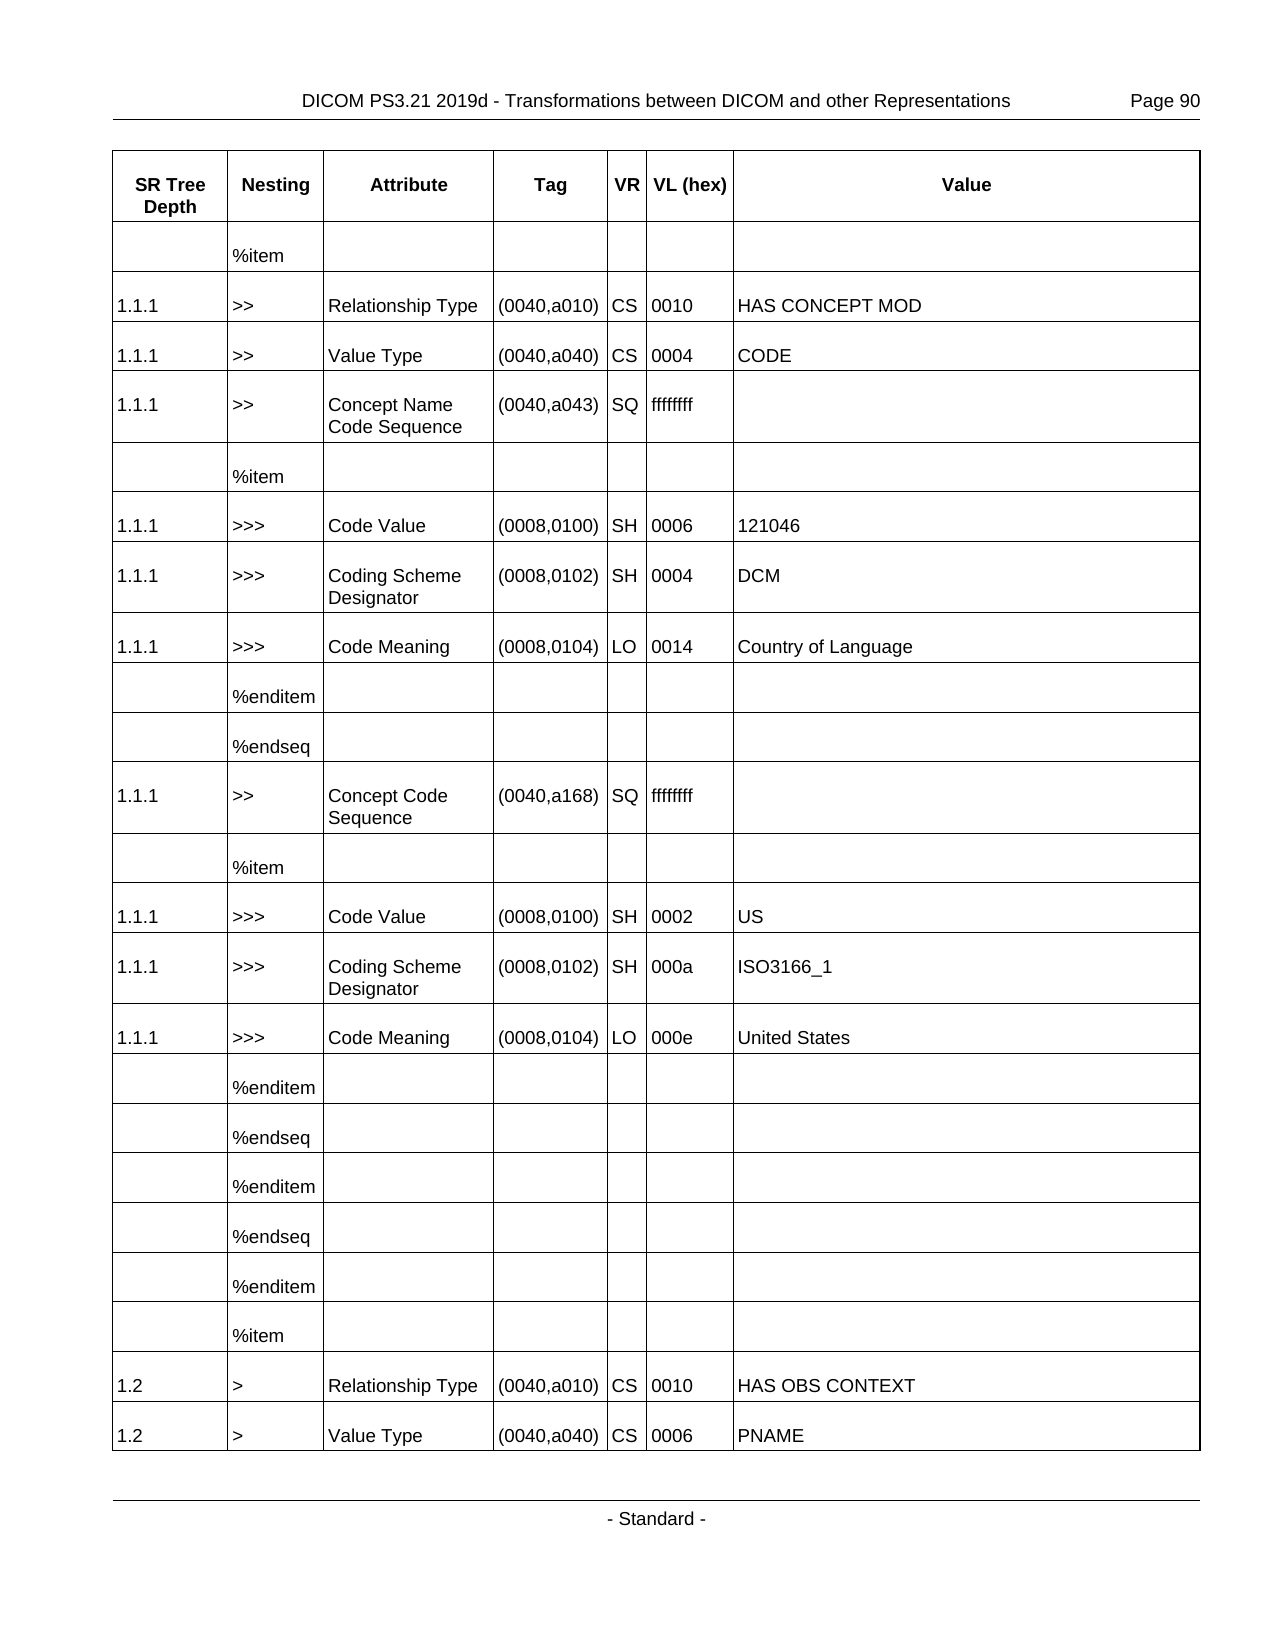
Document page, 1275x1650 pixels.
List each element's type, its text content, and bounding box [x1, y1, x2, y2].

table_cell %item [228, 222, 323, 271]
table_cell [324, 1203, 493, 1252]
table_cell >> [228, 322, 323, 370]
table_cell [324, 834, 493, 882]
table_cell %enditem [228, 1153, 323, 1202]
table_cell [734, 713, 1199, 761]
table_cell 1.1.1 [113, 762, 227, 832]
table_cell [734, 762, 1199, 832]
table_cell [324, 1054, 493, 1102]
table_cell [494, 713, 607, 761]
table_cell Value Type [324, 1402, 493, 1450]
table_cell [734, 1302, 1199, 1351]
table_cell [647, 713, 733, 761]
table_header Value [734, 151, 1199, 221]
table_cell US [734, 883, 1199, 932]
table_cell Country of Language [734, 613, 1199, 662]
table_cell [113, 713, 227, 761]
table_cell PNAME [734, 1402, 1199, 1450]
table_cell [324, 1153, 493, 1202]
table_cell SQ [608, 371, 646, 442]
table_cell [734, 1253, 1199, 1301]
table_cell [734, 1153, 1199, 1202]
table_cell CODE [734, 322, 1199, 370]
table_cell %enditem [228, 663, 323, 712]
table_cell [734, 834, 1199, 882]
table_cell >>> [228, 492, 323, 541]
table_header Nesting [228, 151, 323, 221]
table_cell 1.1.1 [113, 1004, 227, 1053]
table_cell >> [228, 272, 323, 321]
table_cell %enditem [228, 1054, 323, 1102]
table_cell [113, 222, 227, 271]
table_cell [324, 222, 493, 271]
table_cell 0004 [647, 322, 733, 370]
table_cell ffffffff [647, 762, 733, 832]
table_cell [324, 1302, 493, 1351]
table_cell (0040,a010) [494, 272, 607, 321]
table_cell 0014 [647, 613, 733, 662]
table_cell 1.1.1 [113, 322, 227, 370]
table_cell %enditem [228, 1253, 323, 1301]
table_cell >>> [228, 933, 323, 1003]
table_cell SH [608, 933, 646, 1003]
table_cell [647, 1253, 733, 1301]
table_cell [324, 713, 493, 761]
table_cell [113, 443, 227, 491]
table_cell 1.2 [113, 1352, 227, 1401]
table_cell [113, 1104, 227, 1152]
table_cell %item [228, 1302, 323, 1351]
table_cell 1.1.1 [113, 613, 227, 662]
table_cell ISO3166_1 [734, 933, 1199, 1003]
table_cell [647, 834, 733, 882]
table_cell [608, 1104, 646, 1152]
table_cell %endseq [228, 713, 323, 761]
table_cell ffffffff [647, 371, 733, 442]
table_cell [734, 371, 1199, 442]
table_cell [113, 834, 227, 882]
table_cell [113, 1253, 227, 1301]
table_cell (0040,a040) [494, 1402, 607, 1450]
table_cell > [228, 1352, 323, 1401]
table_cell [494, 663, 607, 712]
table_cell [494, 1253, 607, 1301]
table_cell >>> [228, 1004, 323, 1053]
table_cell 0004 [647, 542, 733, 612]
table_cell >>> [228, 542, 323, 612]
table_cell >>> [228, 613, 323, 662]
table_cell > [228, 1402, 323, 1450]
table_cell [324, 1104, 493, 1152]
table_cell [608, 1153, 646, 1202]
table_cell (0008,0104) [494, 613, 607, 662]
table_cell >>> [228, 883, 323, 932]
table_cell [494, 1302, 607, 1351]
table_header SR Tree Depth [113, 151, 227, 221]
table_cell Coding Scheme Designator [324, 933, 493, 1003]
table_cell Code Meaning [324, 1004, 493, 1053]
table_cell [647, 1302, 733, 1351]
table_cell (0040,a010) [494, 1352, 607, 1401]
table_cell [734, 663, 1199, 712]
table_cell (0040,a168) [494, 762, 607, 832]
table_cell 0002 [647, 883, 733, 932]
table_cell [113, 1302, 227, 1351]
table_header VL (hex) [647, 151, 733, 221]
table_cell CS [608, 1402, 646, 1450]
table_cell [608, 1203, 646, 1252]
table_cell [113, 1153, 227, 1202]
table_cell 121046 [734, 492, 1199, 541]
table_cell Value Type [324, 322, 493, 370]
table_cell (0008,0100) [494, 492, 607, 541]
table_cell 0010 [647, 272, 733, 321]
table_cell Concept Code Sequence [324, 762, 493, 832]
table_cell 1.1.1 [113, 933, 227, 1003]
table_cell (0008,0100) [494, 883, 607, 932]
table_cell [113, 663, 227, 712]
table_cell DCM [734, 542, 1199, 612]
table_header VR [608, 151, 646, 221]
table_cell [324, 443, 493, 491]
table_cell Code Value [324, 883, 493, 932]
table_cell LO [608, 613, 646, 662]
table_cell [494, 443, 607, 491]
table_cell [494, 1104, 607, 1152]
table_cell [647, 663, 733, 712]
table_cell [734, 1104, 1199, 1152]
table_cell [734, 443, 1199, 491]
table_cell [608, 834, 646, 882]
table_cell 1.2 [113, 1402, 227, 1450]
table_cell %item [228, 834, 323, 882]
table_cell SH [608, 492, 646, 541]
table_cell 000a [647, 933, 733, 1003]
table_cell United States [734, 1004, 1199, 1053]
table_cell 000e [647, 1004, 733, 1053]
table_cell Relationship Type [324, 272, 493, 321]
table_cell %item [228, 443, 323, 491]
table_cell 1.1.1 [113, 371, 227, 442]
table_cell Code Value [324, 492, 493, 541]
table_cell [494, 1054, 607, 1102]
table_cell >> [228, 762, 323, 832]
table_cell LO [608, 1004, 646, 1053]
table_cell [608, 1253, 646, 1301]
table_cell [324, 663, 493, 712]
table_cell 1.1.1 [113, 272, 227, 321]
table_cell [113, 1054, 227, 1102]
table_cell (0040,a043) [494, 371, 607, 442]
table_cell [494, 1153, 607, 1202]
table_cell SH [608, 883, 646, 932]
table_cell [647, 1203, 733, 1252]
table_cell [734, 222, 1199, 271]
table_cell [608, 713, 646, 761]
table_cell [608, 222, 646, 271]
table_cell SQ [608, 762, 646, 832]
table_cell 1.1.1 [113, 542, 227, 612]
table_cell [647, 1054, 733, 1102]
table_cell Code Meaning [324, 613, 493, 662]
table_cell (0008,0102) [494, 933, 607, 1003]
table_cell [494, 222, 607, 271]
table_header Attribute [324, 151, 493, 221]
table_cell %endseq [228, 1104, 323, 1152]
table_cell [608, 1302, 646, 1351]
table_cell HAS CONCEPT MOD [734, 272, 1199, 321]
table_cell 1.1.1 [113, 883, 227, 932]
table_cell (0040,a040) [494, 322, 607, 370]
table_cell [494, 834, 607, 882]
table_cell [647, 222, 733, 271]
table_cell CS [608, 272, 646, 321]
table_cell [113, 1203, 227, 1252]
table_header Tag [494, 151, 607, 221]
table_cell [734, 1203, 1199, 1252]
table_cell [608, 443, 646, 491]
table_cell [608, 663, 646, 712]
table_cell [734, 1054, 1199, 1102]
table_cell (0008,0102) [494, 542, 607, 612]
table_cell %endseq [228, 1203, 323, 1252]
table_cell [647, 1153, 733, 1202]
table_cell Relationship Type [324, 1352, 493, 1401]
table_cell 0006 [647, 492, 733, 541]
table_cell 0006 [647, 1402, 733, 1450]
table_cell [494, 1203, 607, 1252]
table_cell [324, 1253, 493, 1301]
table_cell >> [228, 371, 323, 442]
table_cell Concept Name Code Sequence [324, 371, 493, 442]
table_cell Coding Scheme Designator [324, 542, 493, 612]
table_cell 0010 [647, 1352, 733, 1401]
table_cell SH [608, 542, 646, 612]
table_cell [608, 1054, 646, 1102]
table_cell (0008,0104) [494, 1004, 607, 1053]
table_cell HAS OBS CONTEXT [734, 1352, 1199, 1401]
table_cell CS [608, 1352, 646, 1401]
table_cell 1.1.1 [113, 492, 227, 541]
table_cell CS [608, 322, 646, 370]
table_cell [647, 1104, 733, 1152]
table_cell [647, 443, 733, 491]
